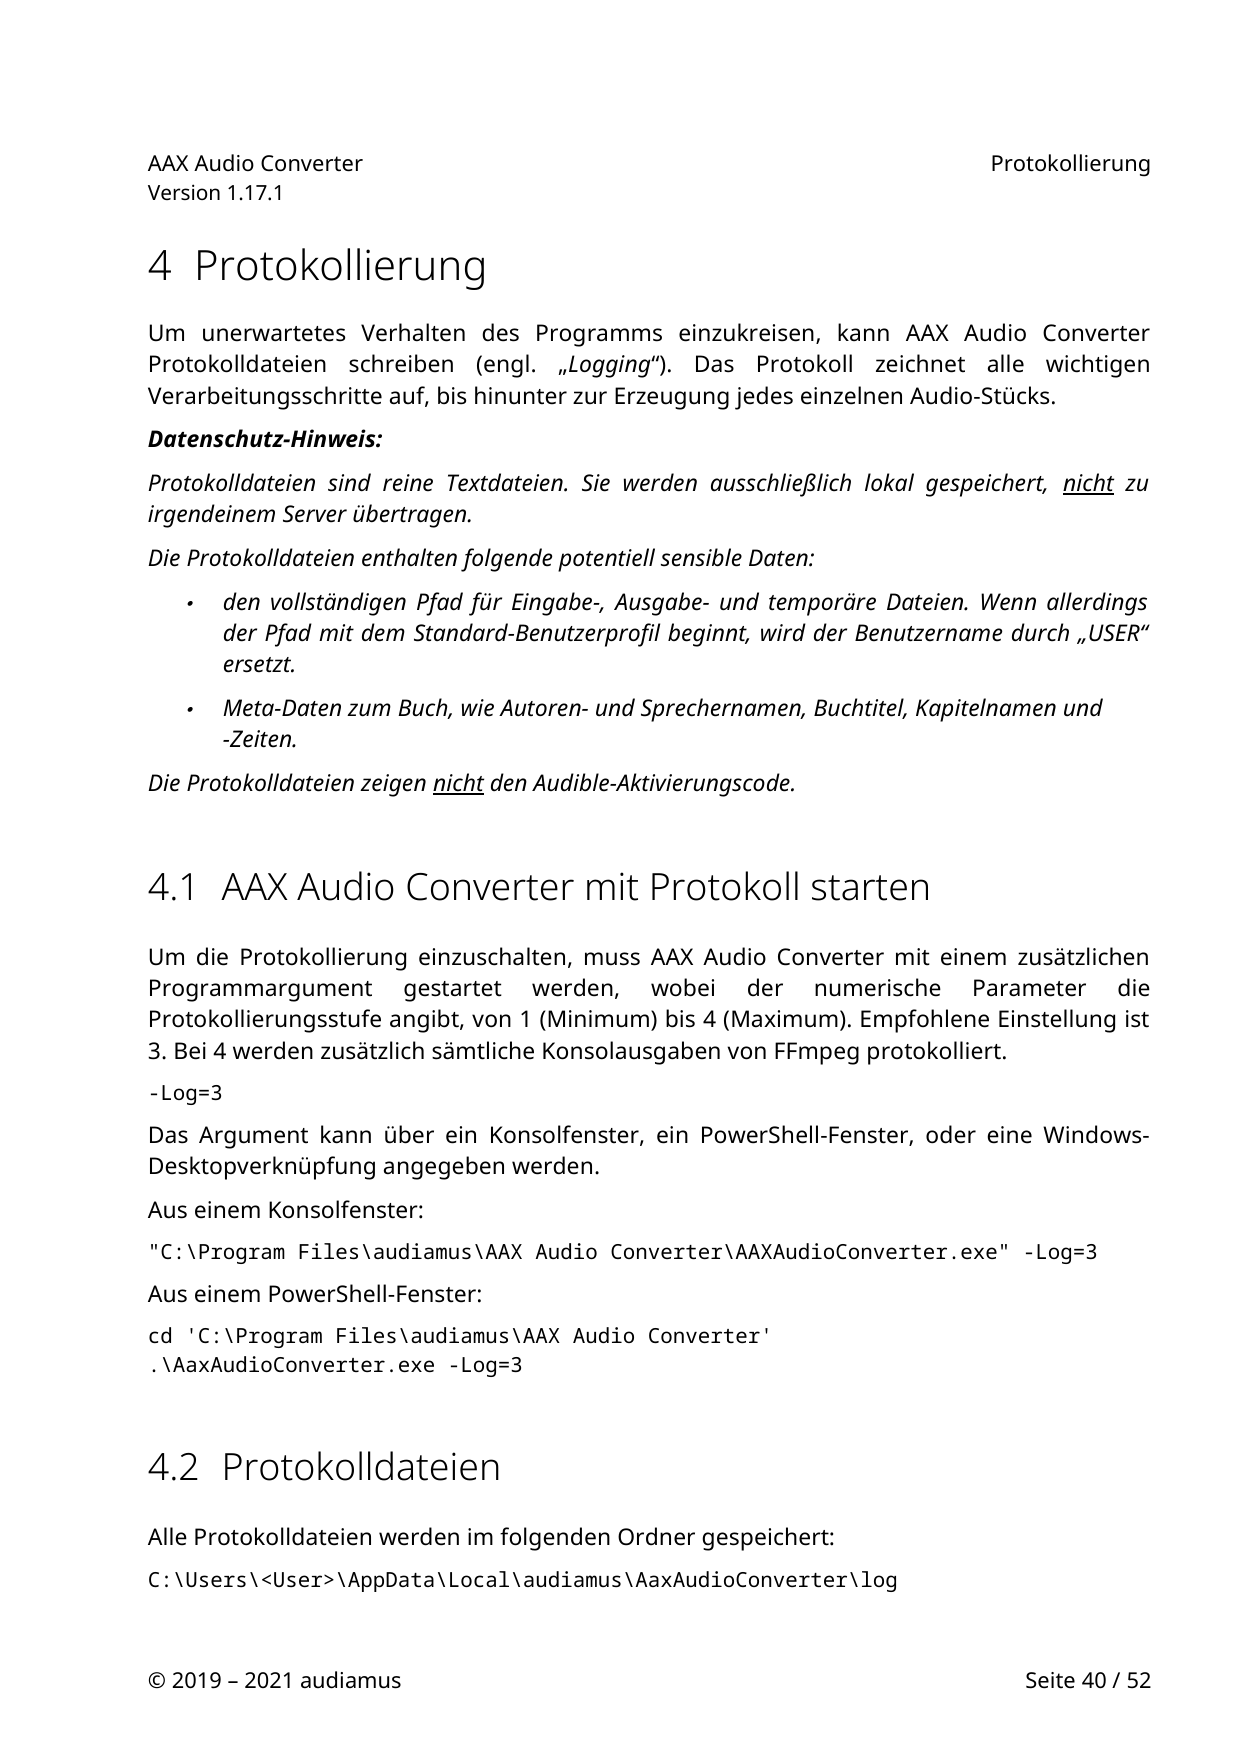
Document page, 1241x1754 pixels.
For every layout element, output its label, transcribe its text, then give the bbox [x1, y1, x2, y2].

text "C:\Program Files\audiamus\AAX Audio Converter\AAXAudioConverter.exe" -Log=3 [148, 1237, 1152, 1266]
text Um die Protokollierung einzuschalten, muss AAX Audio Converter mit einem zusätzlichen Programmargument gestartet werden, wobei der numerische Parameter die Protokollierungsstufe angibt, von 1 (Minimum) bis 4 (Maximum). Empfohlene Einstellung ist 3. Bei 4 werden zusätzlich sämtliche Konsolausgaben von FFmpeg protokolliert. [148, 941, 1152, 1066]
list den vollständigen Pfad für Eingabe-, Ausgabe- und temporäre Dateien. Wenn allerdings der Pfad mit dem Standard-Benutzerprofil beginnt, wird der Benutzername durch „USER“ ersetzt. [185, 585, 1152, 679]
text Um unerwartetes Verhalten des Programms einzukreisen, kann AAX Audio Converter Protokolldateien schreiben (engl. „Logging“). Das Protokoll zeichnet alle wichtigen Verarbeitungsschritte auf, bis hinunter zur Erzeugung jedes einzelnen Audio-Stücks. [148, 317, 1152, 411]
text Die Protokolldateien enthalten folgende potentiell sensible Daten: [148, 542, 1152, 573]
text Protokolldateien sind reine Textdateien. Sie werden ausschließlich lokal gespeichert, nicht zu irgendeinem Server übertragen. [148, 467, 1152, 529]
text Datenschutz-Hinweis: [148, 423, 1152, 454]
text cd 'C:\Program Files\audiamus\AAX Audio Converter' .\AaxAudioConverter.exe -Log=3 [148, 1322, 1152, 1378]
subtitle Protokollierung [148, 235, 1152, 292]
subtitle Protokolldateien [148, 1441, 1152, 1492]
text -Log=3 [148, 1078, 1152, 1106]
text Alle Protokolldateien werden im folgenden Ordner gespeichert: [148, 1521, 1152, 1552]
text C:\Users\<User>\AppData\Local\audiamus\AaxAudioConverter\log [148, 1565, 1152, 1593]
text Aus einem PowerShell-Fenster: [148, 1278, 1152, 1309]
text Aus einem Konsolfenster: [148, 1194, 1152, 1225]
text Die Protokolldateien zeigen nicht den Audible-Aktivierungscode. [148, 766, 1152, 798]
subtitle AAX Audio Converter mit Protokoll starten [148, 860, 1152, 911]
list Meta-Daten zum Buch, wie Autoren- und Sprechernamen, Buchtitel, Kapitelnamen und -Zeiten. [185, 692, 1152, 754]
text Das Argument kann über ein Konsolfenster, ein PowerShell-Fenster, oder eine Windows-Desktopverknüpfung angegeben werden. [148, 1119, 1152, 1181]
